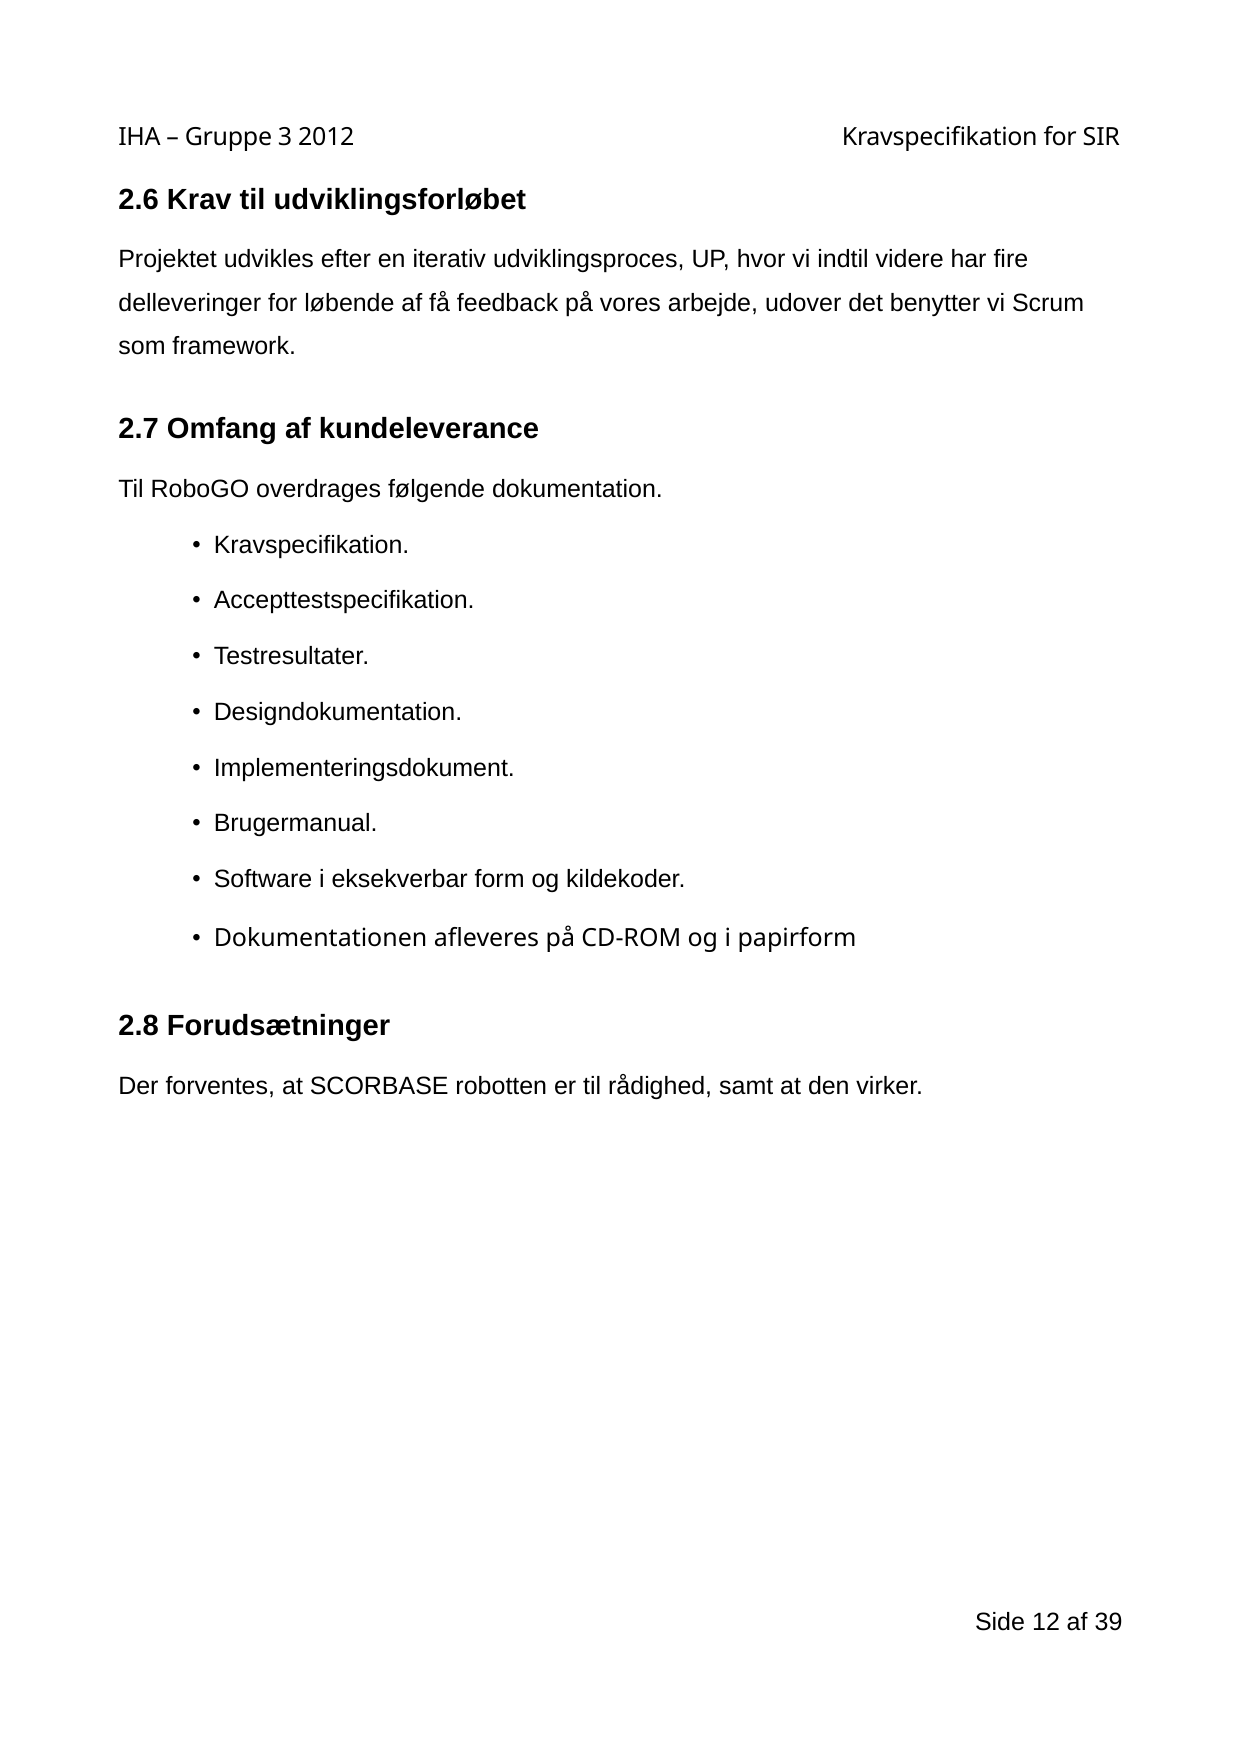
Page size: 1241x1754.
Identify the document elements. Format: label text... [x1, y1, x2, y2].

text • Accepttestspecifikation. [118, 586, 1122, 614]
text • Implementeringsdokument. [118, 753, 1122, 782]
text • Software i eksekverbar form og kildekoder. [118, 864, 1122, 893]
subtitle 2.6 Krav til udviklingsforløbet [118, 182, 1122, 215]
text • Testresultater. [118, 641, 1122, 670]
text Til RoboGO overdrages følgende dokumentation. [118, 474, 1122, 503]
text Projektet udvikles efter en iterativ udviklingsproces, UP, hvor vi indtil videre har fire delleveringer for løbende af få feedback på vores arbejde, udover det benytter vi Scrum som framework. [118, 244, 1122, 359]
subtitle 2.8 Forudsætninger [118, 1008, 1122, 1042]
text • Brugermanual. [118, 808, 1122, 837]
subtitle 2.7 Omfang af kundeleverance [118, 411, 1122, 445]
text Der forventes, at SCORBASE robotten er til rådighed, samt at den virker. [118, 1071, 1122, 1100]
text • Dokumentationen afleveres på CD-ROM og i papirform [118, 920, 1122, 954]
text • Designdokumentation. [118, 697, 1122, 726]
text • Kravspecifikation. [118, 530, 1122, 559]
